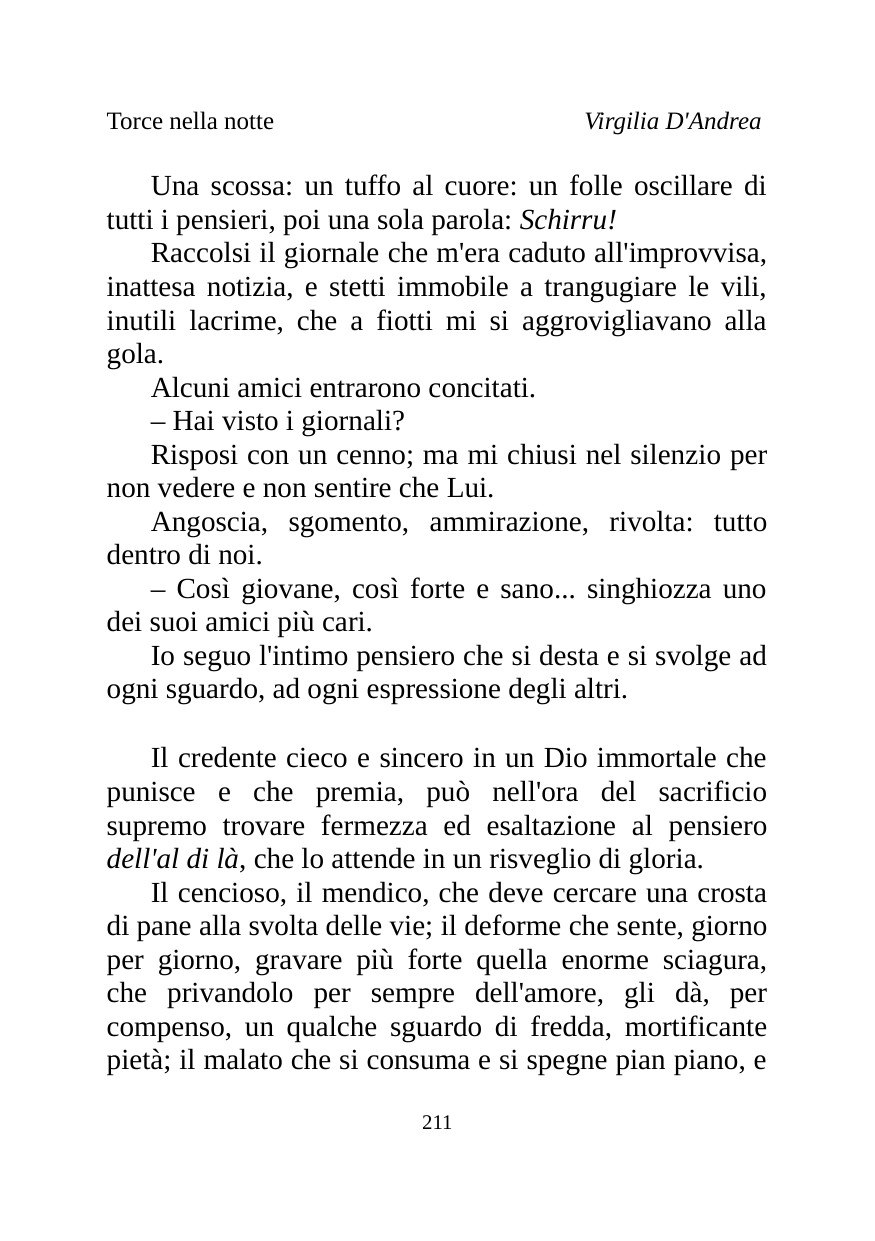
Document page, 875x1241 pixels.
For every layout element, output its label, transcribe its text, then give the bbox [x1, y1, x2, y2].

text – Così giovane, così forte e sano... singhiozza uno dei suoi amici più cari. [106, 571, 768, 638]
text Risposi con un cenno; ma mi chiusi nel silenzio per non vedere e non sentire che Lui. [106, 437, 768, 504]
text – Hai visto i giornali? [106, 403, 768, 437]
text Raccolsi il giornale che m'era caduto all'improvvisa, inattesa notizia, e stetti immobile a trangugiare le vili, inutili lacrime, che a fiotti mi si aggrovigliavano alla gola. [106, 236, 768, 370]
text Il credente cieco e sincero in un Dio immortale che punisce e che premia, può nell'ora del sacrificio supremo trovare fermezza ed esaltazione al pensiero dell'al di là, che lo attende in un risveglio di gloria. [106, 741, 768, 875]
text Il cencioso, il mendico, che deve cercare una crosta di pane alla svolta delle vie; il deforme che sente, giorno per giorno, gravare più forte quella enorme sciagura, che privandolo per sempre dell'amore, gli dà, per compenso, un qualche sguardo di fredda, mortificante pietà; il malato che si consuma e si spegne pian piano, e [106, 875, 768, 1076]
text Alcuni amici entrarono concitati. [106, 370, 768, 403]
text Io seguo l'intimo pensiero che si desta e si svolge ad ogni sguardo, ad ogni espressione degli altri. [106, 638, 768, 705]
text Una scossa: un tuffo al cuore: un folle oscillare di tutti i pensieri, poi una sola parola: Schirru! [106, 168, 768, 236]
text Angoscia, sgomento, ammirazione, rivolta: tutto dentro di noi. [106, 504, 768, 571]
